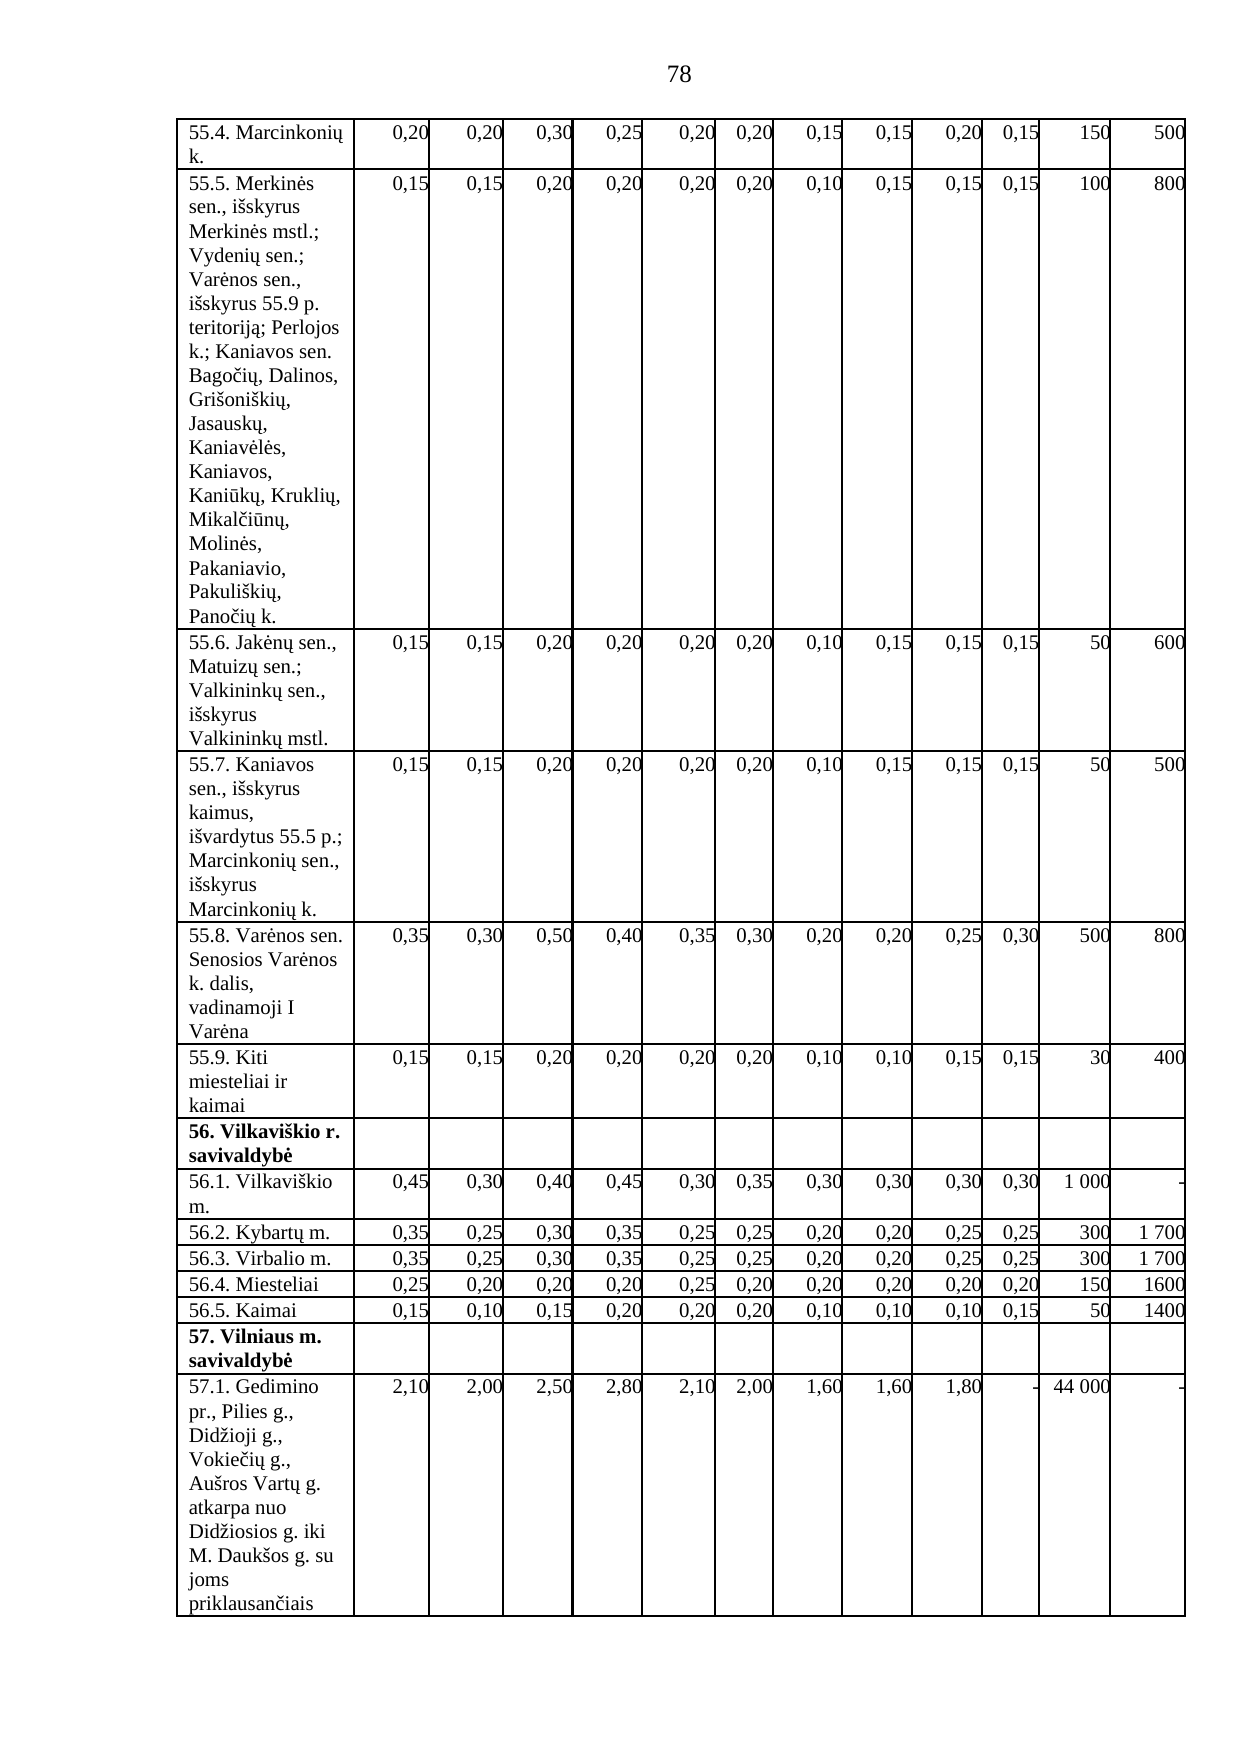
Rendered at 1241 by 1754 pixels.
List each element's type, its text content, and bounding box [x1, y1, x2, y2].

table_cell 0,25 [643, 1272, 714, 1296]
table_cell 0,30 [716, 923, 772, 1043]
table_cell 56.3. Virbalio m. [178, 1246, 353, 1270]
table_cell 0,25 [430, 1220, 502, 1244]
table_cell 57.1. Gedimino pr., Pilies g., Didžioji g., Vokiečių g., Aušros Vartų g. atkarpa nuo Didžiosios g. iki M. Daukšos g. su joms priklausančiais [178, 1375, 353, 1615]
table_cell 0,20 [355, 120, 428, 168]
table_cell 800 [1111, 170, 1184, 628]
table_cell 55.8. Varėnos sen. Senosios Varėnos k. dalis, vadinamoji I Varėna [178, 923, 353, 1043]
table_cell 0,10 [843, 1298, 911, 1322]
table_cell 0,25 [355, 1272, 428, 1296]
table_cell 0,20 [843, 1272, 911, 1296]
table_cell 0,20 [774, 1246, 841, 1270]
table_cell 0,30 [913, 1170, 981, 1218]
table_cell [504, 1324, 571, 1372]
table_cell 0,20 [574, 1298, 641, 1322]
table_cell 56.4. Miesteliai [178, 1272, 353, 1296]
table_cell [504, 1119, 571, 1167]
table_cell 0,25 [643, 1246, 714, 1270]
table_cell 56.5. Kaimai [178, 1298, 353, 1322]
table_cell 0,30 [983, 1170, 1038, 1218]
table_cell [355, 1119, 428, 1167]
table_cell 0,15 [843, 120, 911, 168]
table_cell 0,40 [574, 923, 641, 1043]
table_cell 0,30 [430, 1170, 502, 1218]
table_cell 0,25 [983, 1220, 1038, 1244]
table_cell 0,20 [843, 1246, 911, 1270]
table_cell [716, 1119, 772, 1167]
table_cell 0,15 [983, 170, 1038, 628]
table_cell [574, 1119, 641, 1167]
table_cell 0,45 [355, 1170, 428, 1218]
table_cell 1600 [1111, 1272, 1184, 1296]
table_cell 800 [1111, 923, 1184, 1043]
table_cell 0,15 [355, 1045, 428, 1117]
table_cell 500 [1040, 923, 1109, 1043]
table_cell 56.2. Kybartų m. [178, 1220, 353, 1244]
table_cell 0,35 [355, 1246, 428, 1270]
table_cell 0,40 [504, 1170, 571, 1218]
table_cell 0,20 [504, 1045, 571, 1117]
table_cell 0,20 [574, 630, 641, 750]
table_cell 0,15 [983, 630, 1038, 750]
table_cell 0,15 [983, 752, 1038, 921]
table_cell 500 [1111, 752, 1184, 921]
table_cell 50 [1040, 752, 1109, 921]
table_cell [430, 1324, 502, 1372]
table_cell [843, 1324, 911, 1372]
table_cell 0,45 [574, 1170, 641, 1218]
table_cell 0,10 [843, 1045, 911, 1117]
table_cell 0,10 [774, 170, 841, 628]
table_cell 0,30 [504, 1220, 571, 1244]
table_cell [1111, 1324, 1184, 1372]
table_cell 0,20 [430, 120, 502, 168]
table_cell [774, 1324, 841, 1372]
table_cell [574, 1324, 641, 1372]
table_cell 0,15 [843, 170, 911, 628]
table_cell 0,20 [774, 1272, 841, 1296]
table_cell 0,25 [716, 1246, 772, 1270]
table_cell 0,10 [774, 1045, 841, 1117]
table_cell 2,80 [574, 1375, 641, 1615]
table_cell [355, 1324, 428, 1372]
table_cell 2,10 [643, 1375, 714, 1615]
table_cell 0,20 [716, 120, 772, 168]
table_cell 400 [1111, 1045, 1184, 1117]
table_cell 1 700 [1111, 1220, 1184, 1244]
table_cell 0,20 [716, 170, 772, 628]
table_cell 0,15 [913, 170, 981, 628]
table_cell 0,15 [913, 630, 981, 750]
table_cell 55.9. Kiti miesteliai ir kaimai [178, 1045, 353, 1117]
table_cell 0,20 [716, 630, 772, 750]
table_cell 0,20 [643, 1298, 714, 1322]
table_cell 0,15 [983, 1045, 1038, 1117]
table_cell [913, 1119, 981, 1167]
table_cell 1 000 [1040, 1170, 1109, 1218]
table_cell 55.6. Jakėnų sen., Matuizų sen.; Valkininkų sen., išskyrus Valkininkų mstl. [178, 630, 353, 750]
table_cell 0,20 [774, 923, 841, 1043]
table_cell 0,35 [716, 1170, 772, 1218]
table_cell 0,30 [504, 120, 571, 168]
table_cell 0,30 [843, 1170, 911, 1218]
table_cell 0,20 [716, 752, 772, 921]
table_cell 0,20 [574, 752, 641, 921]
table_cell - [1111, 1170, 1184, 1218]
table_cell [1040, 1324, 1109, 1372]
table_cell [913, 1324, 981, 1372]
table_cell [774, 1119, 841, 1167]
table_cell 0,20 [643, 170, 714, 628]
table_cell 0,15 [504, 1298, 571, 1322]
table_cell 0,20 [716, 1045, 772, 1117]
table_cell 56. Vilkaviškio r. savivaldybė [178, 1119, 353, 1167]
table_cell 0,20 [913, 1272, 981, 1296]
table_cell 1 700 [1111, 1246, 1184, 1270]
table_cell 0,10 [913, 1298, 981, 1322]
table_cell [1040, 1119, 1109, 1167]
table_cell 50 [1040, 1298, 1109, 1322]
table_cell 0,20 [504, 752, 571, 921]
table_cell 0,15 [430, 752, 502, 921]
table_cell 0,35 [355, 923, 428, 1043]
table_cell 56.1. Vilkaviškio m. [178, 1170, 353, 1218]
table_cell 0,30 [983, 923, 1038, 1043]
table_cell 0,15 [355, 630, 428, 750]
table_cell 0,15 [355, 170, 428, 628]
table_cell 0,30 [430, 923, 502, 1043]
table_cell 0,10 [774, 752, 841, 921]
table_cell 0,20 [913, 120, 981, 168]
table_cell 55.4. Marcinkonių k. [178, 120, 353, 168]
table_cell [716, 1324, 772, 1372]
table_cell 0,25 [430, 1246, 502, 1270]
table_cell 0,20 [643, 752, 714, 921]
table_cell [1111, 1119, 1184, 1167]
table_cell 0,30 [643, 1170, 714, 1218]
table_cell 0,10 [774, 1298, 841, 1322]
table_cell 0,15 [355, 752, 428, 921]
table_cell 0,15 [913, 752, 981, 921]
table_cell 0,25 [983, 1246, 1038, 1270]
table_cell 0,15 [430, 1045, 502, 1117]
table_cell [843, 1119, 911, 1167]
table_cell 0,20 [504, 630, 571, 750]
table_cell 50 [1040, 630, 1109, 750]
table_cell 1400 [1111, 1298, 1184, 1322]
table_cell 0,15 [843, 752, 911, 921]
table_cell 57. Vilniaus m. savivaldybė [178, 1324, 353, 1372]
table_cell 300 [1040, 1246, 1109, 1270]
table_cell 0,15 [355, 1298, 428, 1322]
table_cell 0,20 [574, 170, 641, 628]
table_cell 0,35 [574, 1220, 641, 1244]
table_cell 0,20 [716, 1298, 772, 1322]
table_cell 0,15 [983, 1298, 1038, 1322]
table_cell 0,20 [843, 1220, 911, 1244]
table_cell 0,35 [643, 923, 714, 1043]
table_cell 1,60 [774, 1375, 841, 1615]
table_cell 0,15 [983, 120, 1038, 168]
table_cell 1,60 [843, 1375, 911, 1615]
table_cell 0,20 [504, 170, 571, 628]
table_cell [643, 1119, 714, 1167]
table_cell 1,80 [913, 1375, 981, 1615]
table_cell 150 [1040, 120, 1109, 168]
table_cell 0,15 [913, 1045, 981, 1117]
table_cell - [1111, 1375, 1184, 1615]
table_cell 2,00 [716, 1375, 772, 1615]
table_cell 0,20 [430, 1272, 502, 1296]
table_cell 0,20 [643, 630, 714, 750]
table_cell 0,20 [643, 1045, 714, 1117]
table_cell 0,15 [843, 630, 911, 750]
table_cell 0,50 [504, 923, 571, 1043]
table_cell 55.7. Kaniavos sen., išskyrus kaimus, išvardytus 55.5 p.; Marcinkonių sen., išskyrus Marcinkonių k. [178, 752, 353, 921]
table_cell 0,20 [504, 1272, 571, 1296]
table_cell 0,15 [774, 120, 841, 168]
table_cell 100 [1040, 170, 1109, 628]
table_cell [430, 1119, 502, 1167]
table_cell 0,35 [355, 1220, 428, 1244]
table_cell 0,20 [716, 1272, 772, 1296]
table_cell 2,50 [504, 1375, 571, 1615]
table_cell [983, 1324, 1038, 1372]
table_cell 600 [1111, 630, 1184, 750]
table_cell 0,25 [574, 120, 641, 168]
table_cell 2,10 [355, 1375, 428, 1615]
table_cell 0,25 [913, 1220, 981, 1244]
table_cell 55.5. Merkinės sen., išskyrus Merkinės mstl.; Vydenių sen.; Varėnos sen., išskyrus 55.9 p. teritoriją; Perlojos k.; Kaniavos sen. Bagočių, Dalinos, Grišoniškių, Jasauskų, Kaniavėlės, Kaniavos, Kaniūkų, Kruklių, Mikalčiūnų, Molinės, Pakaniavio, Pakuliškių, Panočių k. [178, 170, 353, 628]
table_cell [983, 1119, 1038, 1167]
table_cell 0,25 [913, 923, 981, 1043]
table_cell 0,20 [983, 1272, 1038, 1296]
table_cell 0,20 [774, 1220, 841, 1244]
table_cell 0,25 [716, 1220, 772, 1244]
table_cell 0,30 [504, 1246, 571, 1270]
table_cell 44 000 [1040, 1375, 1109, 1615]
table_cell [643, 1324, 714, 1372]
table_cell 300 [1040, 1220, 1109, 1244]
table_cell 150 [1040, 1272, 1109, 1296]
table_cell 0,10 [774, 630, 841, 750]
table_cell - [983, 1375, 1038, 1615]
table_cell 2,00 [430, 1375, 502, 1615]
table_cell 0,25 [643, 1220, 714, 1244]
table_cell 0,25 [913, 1246, 981, 1270]
table_cell 0,15 [430, 170, 502, 628]
table_cell 0,35 [574, 1246, 641, 1270]
table_cell 0,20 [574, 1272, 641, 1296]
table_cell 500 [1111, 120, 1184, 168]
table_cell 0,10 [430, 1298, 502, 1322]
table_cell 30 [1040, 1045, 1109, 1117]
table_cell 0,15 [430, 630, 502, 750]
table_cell 0,20 [574, 1045, 641, 1117]
table_cell 0,20 [643, 120, 714, 168]
table_cell 0,30 [774, 1170, 841, 1218]
table_cell 0,20 [843, 923, 911, 1043]
